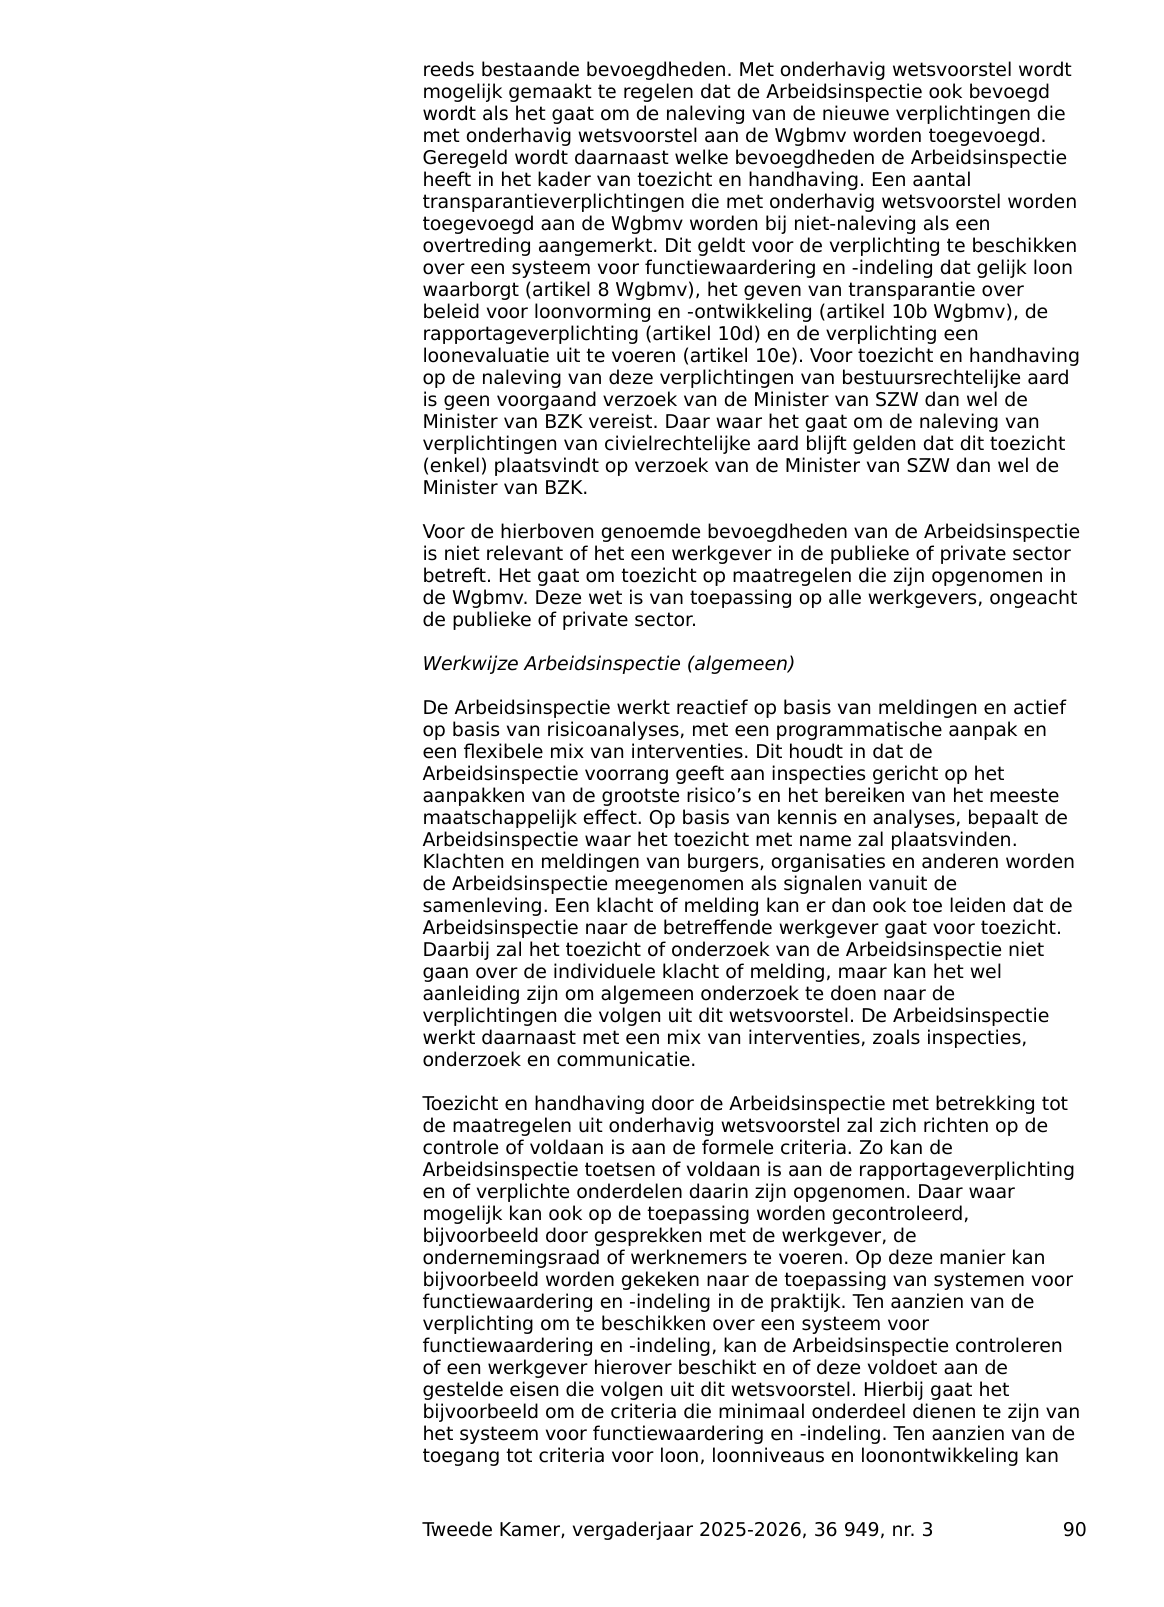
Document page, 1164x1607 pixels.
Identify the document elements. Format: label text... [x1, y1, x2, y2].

text Voor de hierboven genoemde bevoegdheden van de Arbeidsinspectie is niet relevant of het een werkgever in de publieke of private sector betreft. Het gaat om toezicht op maatregelen die zijn opgenomen in de Wgbmv. Deze wet is van toepassing op alle werkgevers, ongeacht de publieke of private sector. [422, 521, 1087, 631]
text reeds bestaande bevoegdheden. Met onderhavig wetsvoorstel wordt mogelijk gemaakt te regelen dat de Arbeidsinspectie ook bevoegd wordt als het gaat om de naleving van de nieuwe verplichtingen die met onderhavig wetsvoorstel aan de Wgbmv worden toegevoegd. Geregeld wordt daarnaast welke bevoegdheden de Arbeidsinspectie heeft in het kader van toezicht en handhaving. Een aantal transparantieverplichtingen die met onderhavig wetsvoorstel worden toegevoegd aan de Wgbmv worden bij niet-naleving als een overtreding aangemerkt. Dit geldt voor de verplichting te beschikken over een systeem voor functiewaardering en -indeling dat gelijk loon waarborgt (artikel 8 Wgbmv), het geven van transparantie over beleid voor loonvorming en -ontwikkeling (artikel 10b Wgbmv), de rapportageverplichting (artikel 10d) en de verplichting een loonevaluatie uit te voeren (artikel 10e). Voor toezicht en handhaving op de naleving van deze verplichtingen van bestuursrechtelijke aard is geen voorgaand verzoek van de Minister van SZW dan wel de Minister van BZK vereist. Daar waar het gaat om de naleving van verplichtingen van civielrechtelijke aard blijft gelden dat dit toezicht (enkel) plaatsvindt op verzoek van de Minister van SZW dan wel de Minister van BZK. [422, 59, 1087, 499]
text De Arbeidsinspectie werkt reactief op basis van meldingen en actief op basis van risicoanalyses, met een programmatische aanpak en een flexibele mix van interventies. Dit houdt in dat de Arbeidsinspectie voorrang geeft aan inspecties gericht op het aanpakken van de grootste risico’s en het bereiken van het meeste maatschappelijk effect. Op basis van kennis en analyses, bepaalt de Arbeidsinspectie waar het toezicht met name zal plaatsvinden. Klachten en meldingen van burgers, organisaties en anderen worden de Arbeidsinspectie meegenomen als signalen vanuit de samenleving. Een klacht of melding kan er dan ook toe leiden dat de Arbeidsinspectie naar de betreffende werkgever gaat voor toezicht. Daarbij zal het toezicht of onderzoek van de Arbeidsinspectie niet gaan over de individuele klacht of melding, maar kan het wel aanleiding zijn om algemeen onderzoek te doen naar de verplichtingen die volgen uit dit wetsvoorstel. De Arbeidsinspectie werkt daarnaast met een mix van interventies, zoals inspecties, onderzoek en communicatie. [422, 697, 1087, 1071]
text Toezicht en handhaving door de Arbeidsinspectie met betrekking tot de maatregelen uit onderhavig wetsvoorstel zal zich richten op de controle of voldaan is aan de formele criteria. Zo kan de Arbeidsinspectie toetsen of voldaan is aan de rapportageverplichting en of verplichte onderdelen daarin zijn opgenomen. Daar waar mogelijk kan ook op de toepassing worden gecontroleerd, bijvoorbeeld door gesprekken met de werkgever, de ondernemingsraad of werknemers te voeren. Op deze manier kan bijvoorbeeld worden gekeken naar de toepassing van systemen voor functiewaardering en -indeling in de praktijk. Ten aanzien van de verplichting om te beschikken over een systeem voor functiewaardering en -indeling, kan de Arbeidsinspectie controleren of een werkgever hierover beschikt en of deze voldoet aan de gestelde eisen die volgen uit dit wetsvoorstel. Hierbij gaat het bijvoorbeeld om de criteria die minimaal onderdeel dienen te zijn van het systeem voor functiewaardering en -indeling. Ten aanzien van de toegang tot criteria voor loon, loonniveaus en loonontwikkeling kan [422, 1093, 1087, 1467]
subtitle Werkwijze Arbeidsinspectie (algemeen) [422, 653, 1087, 675]
